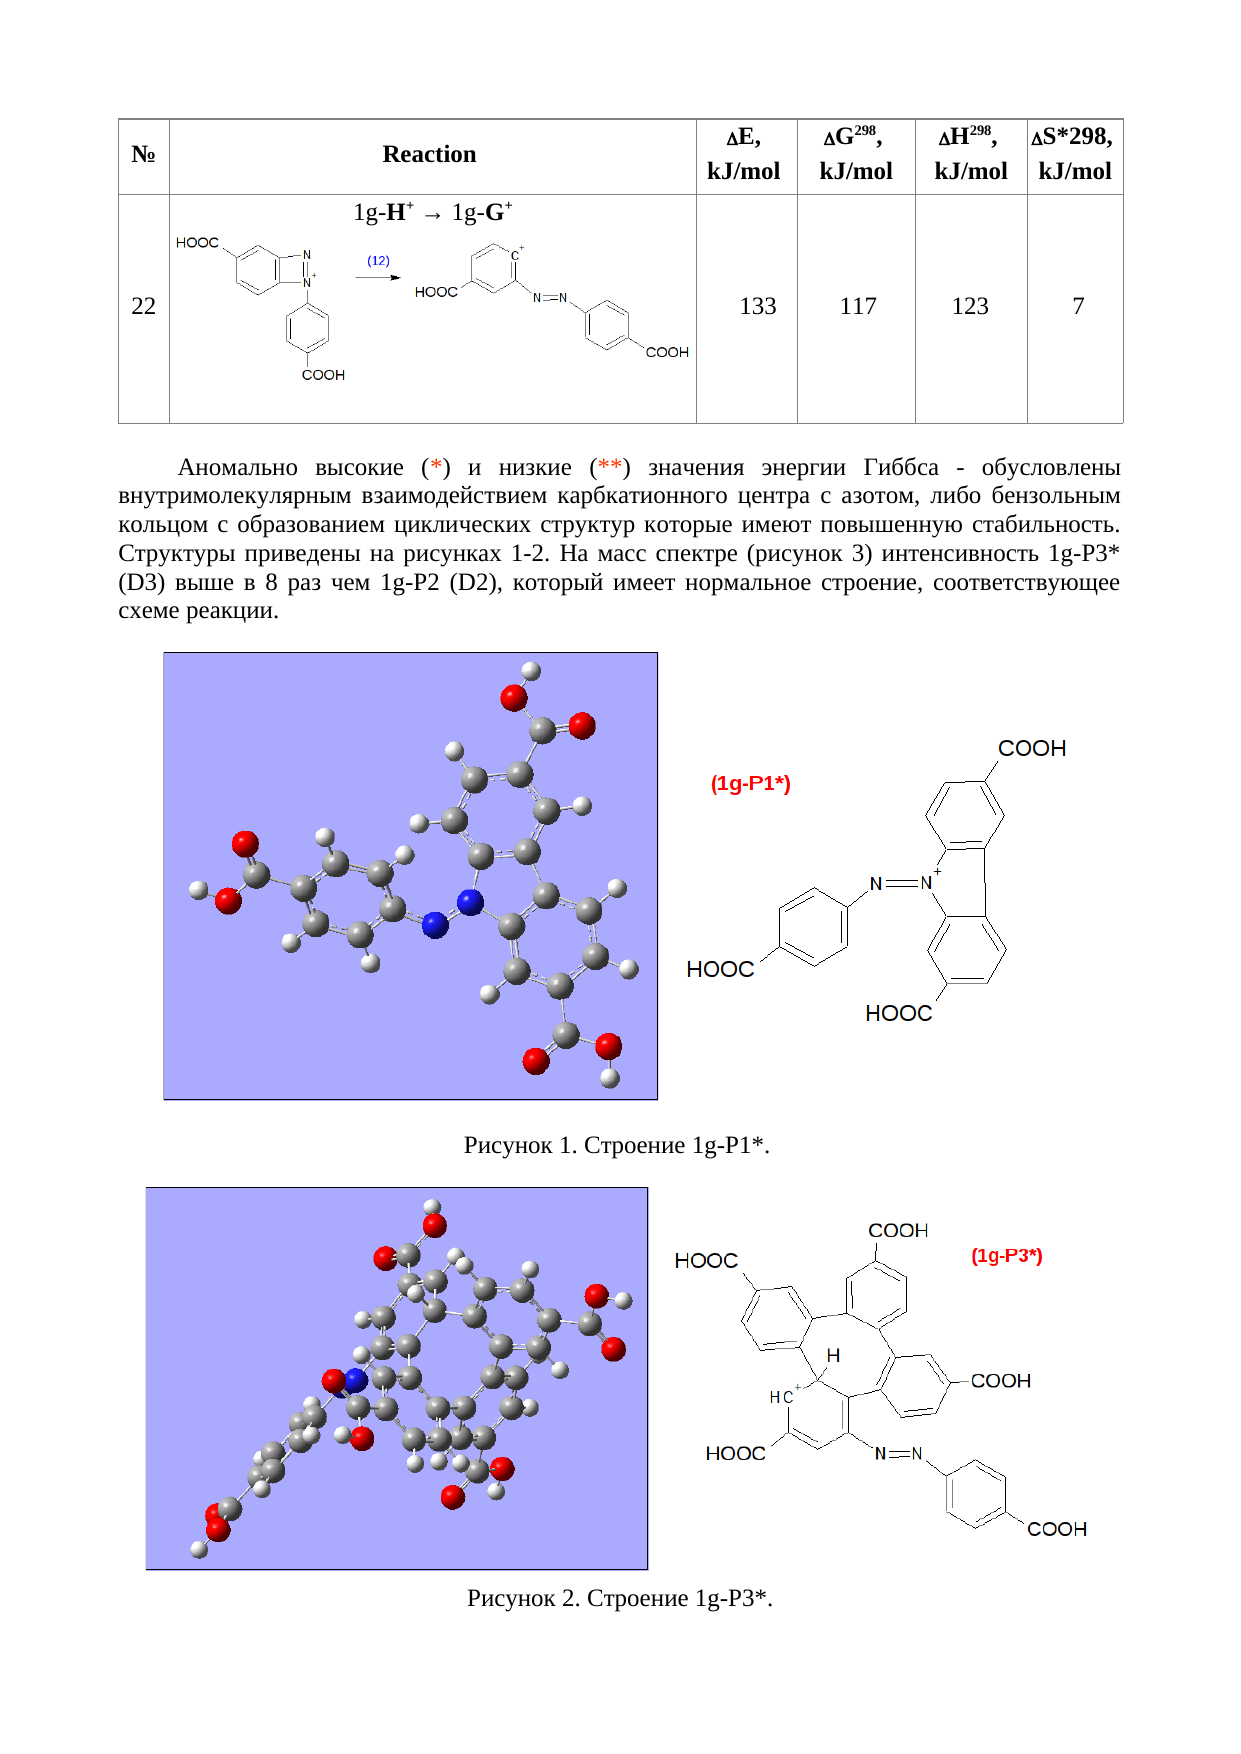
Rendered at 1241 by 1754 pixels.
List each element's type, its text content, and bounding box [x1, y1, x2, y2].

table_header DE, kJ/mol [697, 120, 797, 194]
table_cell 133 [697, 195, 797, 422]
table_cell 1g-H+ → 1g-G+ [170, 195, 696, 422]
table_cell 117 [798, 195, 915, 422]
picture [172, 231, 694, 385]
text Рисунок 2. Строение 1g-P3*. [118, 1571, 1122, 1612]
table_cell 123 [916, 195, 1027, 422]
picture [664, 734, 1077, 1033]
table_header № [119, 120, 169, 194]
picture [163, 652, 659, 1101]
table_cell 22 [119, 195, 169, 422]
table_cell 7 [1028, 195, 1123, 422]
table_header DS*298, kJ/mol [1028, 120, 1123, 194]
text Аномально высокие (*) и низкие (**) значения энергии Гиббса - обусловлены внутримолекулярным взаимодействием карбкатионного центра с азотом, либо бензольным кольцом с образованием циклических структур которые имеют повышенную стабильность. Структуры приведены на рисунках 1-2. На масс спектре (рисунок 3) интенсивность 1g-P3* (D3) выше в 8 раз чем 1g-P2 (D2), который имеет нормальное строение, соответствующее схеме реакции. [118, 452, 1122, 624]
table_header DG298, kJ/mol [798, 120, 915, 194]
picture [655, 1204, 1095, 1545]
picture [145, 1187, 649, 1571]
text Рисунок 1. Строение 1g-P1*. [118, 1130, 1122, 1158]
table_header DH298, kJ/mol [916, 120, 1027, 194]
table_header Reaction [170, 120, 696, 194]
